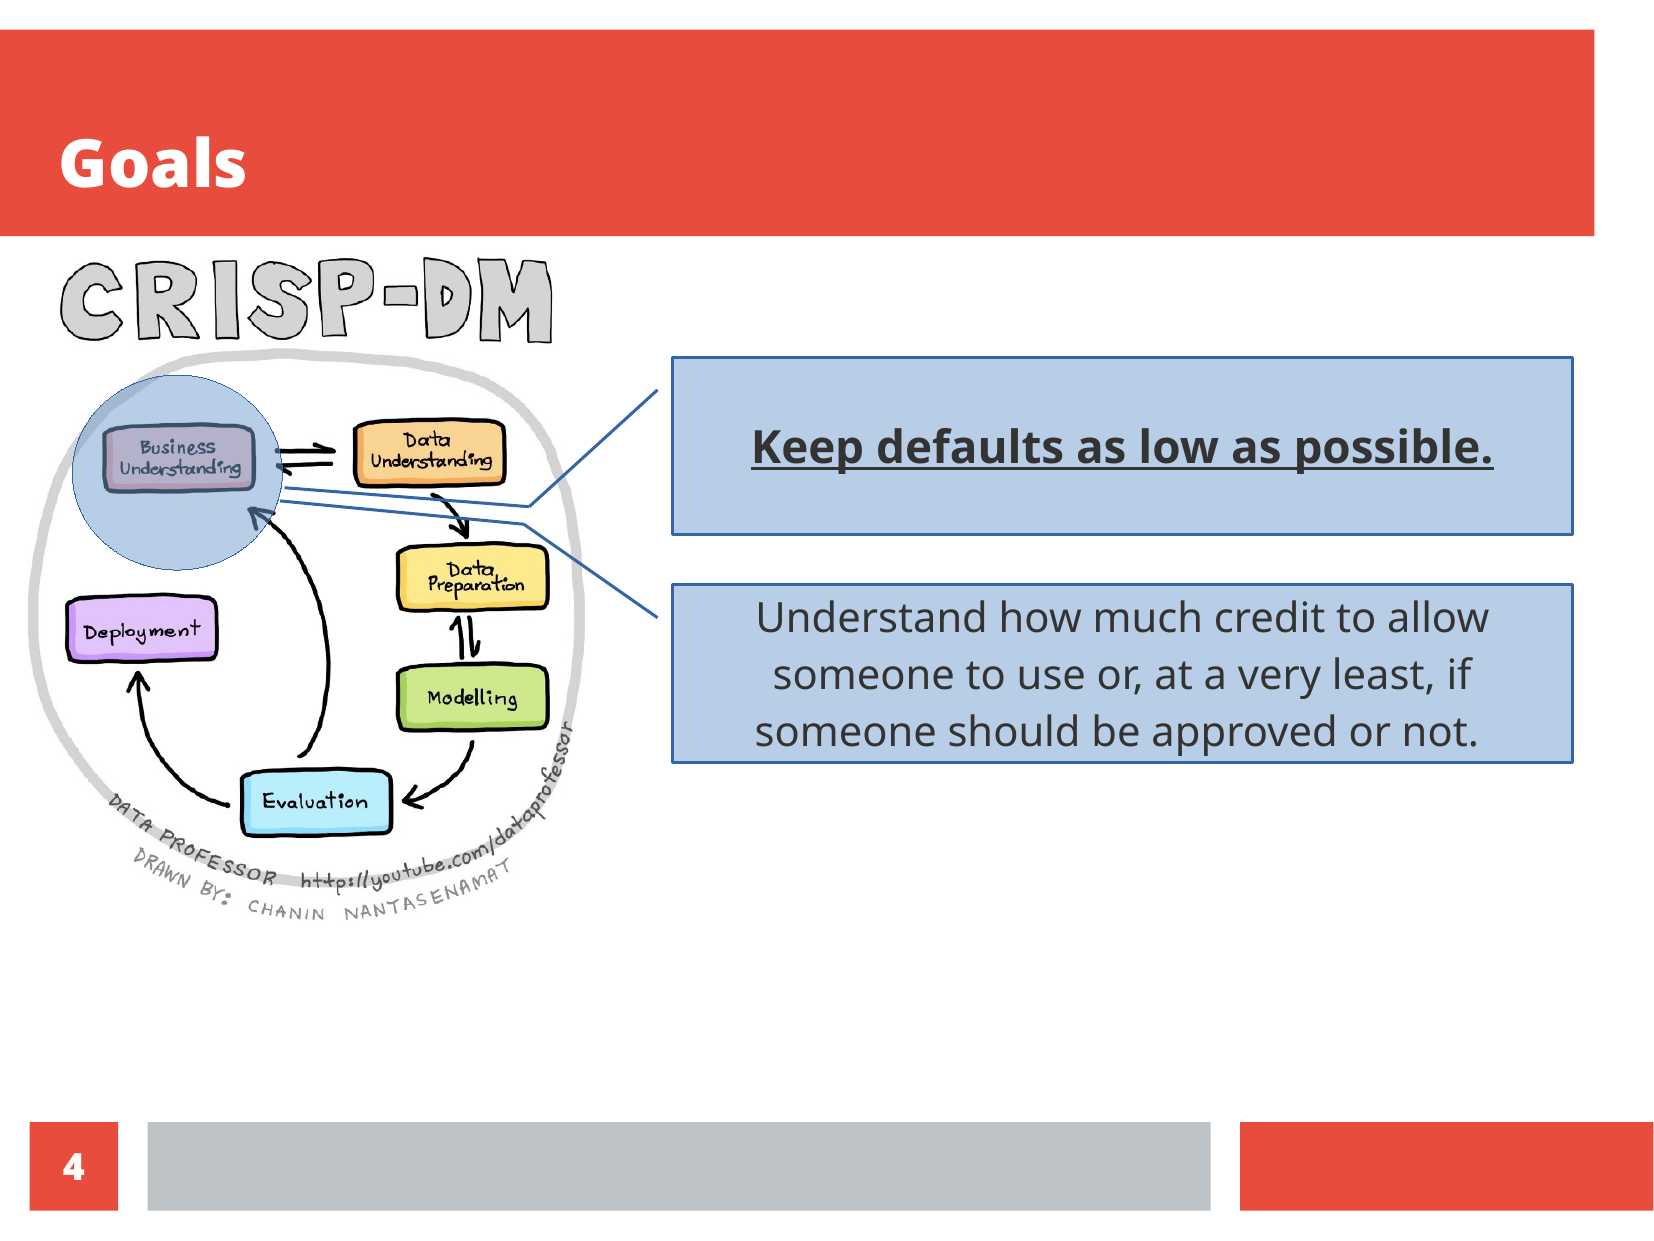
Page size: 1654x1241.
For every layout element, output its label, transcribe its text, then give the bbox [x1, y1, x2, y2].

text_box [72, 375, 283, 571]
text_box Understand how much credit to allow someone to use or, at a very least, if someone should be approved or not. [672, 585, 1573, 761]
text_box Keep defaults as low as possible. [672, 357, 1572, 534]
picture [12, 245, 597, 931]
title Goals [59, 59, 1595, 207]
text_box [280, 500, 658, 618]
